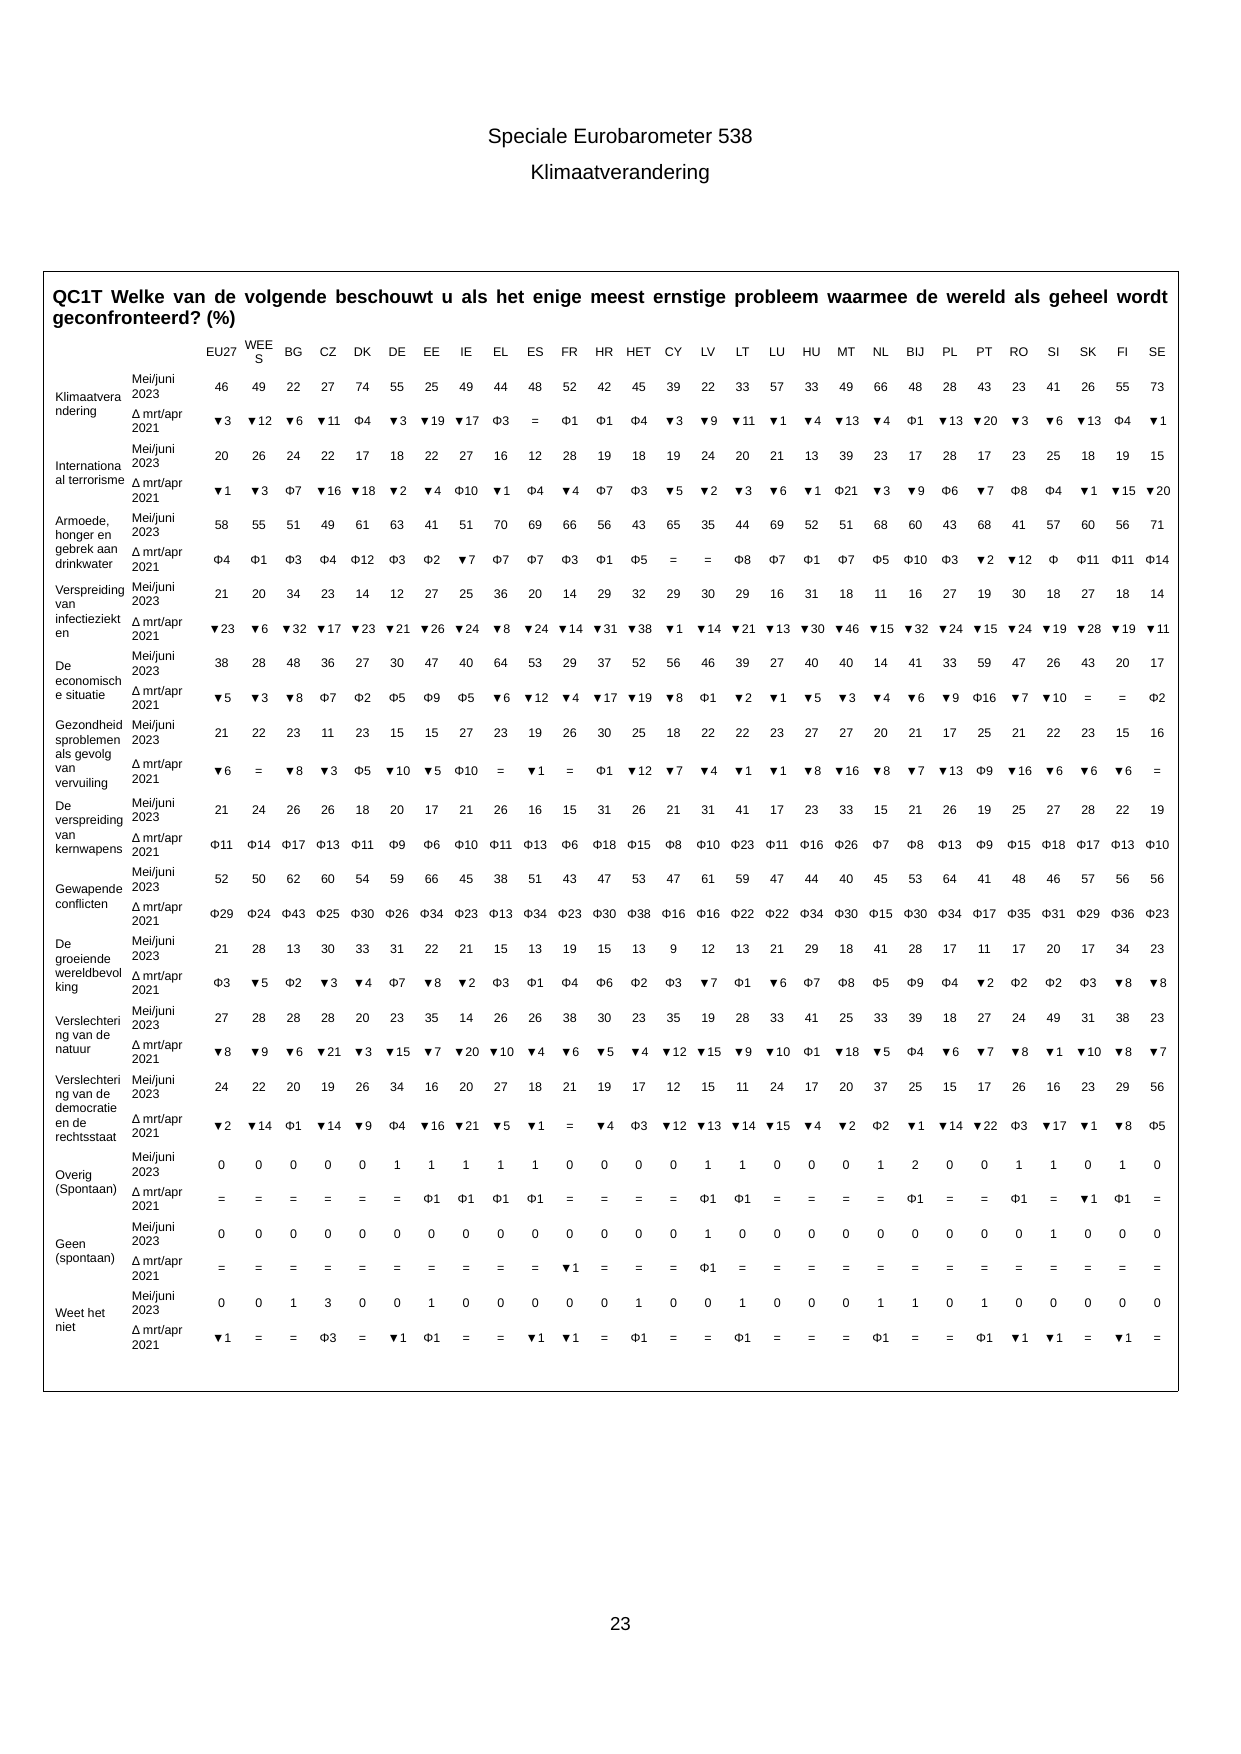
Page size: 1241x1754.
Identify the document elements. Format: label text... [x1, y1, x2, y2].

table_cell ▼4 [345, 966, 379, 1000]
table_cell 35 [656, 1000, 691, 1035]
table_cell ▼5 [656, 473, 691, 508]
table_cell ▼14 [691, 611, 725, 646]
table_cell 16 [414, 1070, 449, 1104]
table_cell = [967, 1182, 1001, 1216]
table_cell 20 [201, 439, 241, 473]
table_cell 18 [933, 1000, 967, 1035]
table_cell 46 [201, 369, 241, 404]
table_cell Φ18 [587, 828, 621, 862]
table_cell 0 [933, 1286, 967, 1320]
table_cell ▼5 [414, 750, 449, 793]
table_cell Φ34 [414, 897, 449, 931]
table_cell Klimaatverandering [52, 369, 129, 438]
table_cell Φ38 [621, 897, 656, 931]
table_cell ▼5 [863, 1035, 898, 1069]
table_cell ▼7 [898, 750, 932, 793]
table_cell ▼1 [518, 1320, 552, 1355]
table_cell 56 [1105, 862, 1140, 897]
table_cell = [691, 1320, 725, 1355]
table_cell 0 [380, 1286, 414, 1320]
table_cell Φ3 [621, 1104, 656, 1147]
table_cell = [1036, 1251, 1071, 1286]
table_cell 26 [621, 793, 656, 827]
table_cell ▼3 [725, 473, 759, 508]
table_cell = [656, 1182, 691, 1216]
table_cell = [241, 1251, 276, 1286]
table_cell 1 [380, 1147, 414, 1182]
table_cell ▼8 [276, 750, 311, 793]
table_cell Φ6 [552, 828, 587, 862]
table_cell 0 [518, 1286, 552, 1320]
table_cell 23 [1001, 439, 1036, 473]
table_cell 41 [1036, 369, 1071, 404]
table_cell ▼6 [1105, 750, 1140, 793]
table_cell 27 [201, 1000, 241, 1035]
table_cell 15 [1105, 715, 1140, 750]
table_cell 21 [898, 793, 932, 827]
table_cell 0 [794, 1286, 829, 1320]
table_cell 17 [414, 793, 449, 827]
table_cell Φ11 [760, 828, 794, 862]
table_cell 2 [898, 1147, 932, 1182]
table_cell 17 [760, 793, 794, 827]
table_cell 36 [311, 646, 345, 681]
table_cell ▼1 [656, 611, 691, 646]
table_cell Mei/juni 2023 [129, 1286, 201, 1320]
table_cell 14 [1140, 577, 1174, 611]
table_cell Φ17 [1071, 828, 1105, 862]
table_cell ▼5 [794, 681, 829, 715]
table_cell ▼6 [241, 611, 276, 646]
table_header HET [621, 335, 656, 369]
table_cell 47 [587, 862, 621, 897]
table_cell De economische situatie [52, 646, 129, 715]
table_cell = [241, 1182, 276, 1216]
table_cell 13 [621, 931, 656, 966]
table_cell Mei/juni 2023 [129, 1147, 201, 1182]
table_cell 17 [898, 439, 932, 473]
table_cell 40 [829, 646, 863, 681]
table_cell = [311, 1251, 345, 1286]
table_cell 17 [933, 931, 967, 966]
table_cell Φ1 [518, 1182, 552, 1216]
table_cell ▼2 [449, 966, 483, 1000]
table_cell 22 [276, 369, 311, 404]
table_cell Φ6 [587, 966, 621, 1000]
table_cell 0 [760, 1286, 794, 1320]
table_cell Φ6 [414, 828, 449, 862]
table_cell 23 [380, 1000, 414, 1035]
table_cell 33 [794, 369, 829, 404]
table_cell ▼20 [449, 1035, 483, 1069]
table_cell Φ11 [201, 828, 241, 862]
table_cell De verspreiding van kernwapens [52, 793, 129, 862]
table_cell 0 [241, 1216, 276, 1251]
table_header MT [829, 335, 863, 369]
table_cell Φ23 [1140, 897, 1174, 931]
table_cell ▼1 [1001, 1320, 1036, 1355]
table_cell = [345, 1320, 379, 1355]
table_cell 18 [1105, 577, 1140, 611]
table_cell 19 [1140, 793, 1174, 827]
table_cell 16 [1036, 1070, 1071, 1104]
table_cell 39 [725, 646, 759, 681]
table_cell Φ3 [483, 404, 518, 438]
table_cell = [380, 1251, 414, 1286]
table_cell = [933, 1182, 967, 1216]
table_cell = [1140, 1320, 1174, 1355]
table_cell Φ1 [1001, 1182, 1036, 1216]
table_cell Φ3 [552, 542, 587, 577]
table_cell ▼18 [345, 473, 379, 508]
table_cell Φ23 [449, 897, 483, 931]
table_cell Φ10 [1140, 828, 1174, 862]
table_cell ▼2 [201, 1104, 241, 1147]
table_cell = [1071, 681, 1105, 715]
table_cell 20 [380, 793, 414, 827]
table_cell 47 [656, 862, 691, 897]
table_cell 33 [345, 931, 379, 966]
table_cell 57 [760, 369, 794, 404]
table_cell ▼3 [311, 750, 345, 793]
table_header LT [725, 335, 759, 369]
table_cell ▼5 [587, 1035, 621, 1069]
table_cell 26 [518, 1000, 552, 1035]
table_cell ▼3 [241, 681, 276, 715]
table_cell 0 [1140, 1147, 1174, 1182]
table_header BG [276, 335, 311, 369]
table_cell 16 [898, 577, 932, 611]
table_cell 52 [552, 369, 587, 404]
table_cell ▼7 [656, 750, 691, 793]
table_cell 20 [241, 577, 276, 611]
table_cell 24 [201, 1070, 241, 1104]
table_cell = [691, 542, 725, 577]
table_header [129, 335, 201, 369]
table_cell 69 [760, 508, 794, 542]
table_cell 55 [380, 369, 414, 404]
table_header EE [414, 335, 449, 369]
table_cell 0 [794, 1147, 829, 1182]
table_cell Φ7 [794, 966, 829, 1000]
table_cell = [518, 404, 552, 438]
table_cell 56 [1105, 508, 1140, 542]
table_cell Φ7 [276, 473, 311, 508]
table_cell ▼15 [760, 1104, 794, 1147]
table_cell Φ2 [1001, 966, 1036, 1000]
table_cell ▼1 [1071, 473, 1105, 508]
table_cell 26 [552, 715, 587, 750]
table_cell 30 [1001, 577, 1036, 611]
table_cell ▼24 [449, 611, 483, 646]
table_cell = [518, 1251, 552, 1286]
table_cell 71 [1140, 508, 1174, 542]
table_cell = [276, 1320, 311, 1355]
table_cell = [1001, 1251, 1036, 1286]
table_cell ▼13 [760, 611, 794, 646]
table_cell 41 [1001, 508, 1036, 542]
table_cell 0 [552, 1286, 587, 1320]
table_cell Φ11 [1105, 542, 1140, 577]
table_cell ▼15 [967, 611, 1001, 646]
table_cell Φ1 [552, 404, 587, 438]
table_cell ▼32 [898, 611, 932, 646]
table_cell Φ36 [1105, 897, 1140, 931]
table_cell 62 [276, 862, 311, 897]
table_cell 41 [414, 508, 449, 542]
table_cell 59 [725, 862, 759, 897]
table_cell Φ5 [449, 681, 483, 715]
table_cell Φ29 [201, 897, 241, 931]
table_cell ▼3 [1001, 404, 1036, 438]
table_cell ▼46 [829, 611, 863, 646]
table_cell 60 [898, 508, 932, 542]
table_cell 27 [794, 715, 829, 750]
table_cell 45 [863, 862, 898, 897]
table_cell ▼24 [1001, 611, 1036, 646]
table_cell Φ1 [691, 681, 725, 715]
table_cell Φ17 [967, 897, 1001, 931]
table_cell ▼17 [311, 611, 345, 646]
table_cell 22 [414, 439, 449, 473]
table_cell 18 [621, 439, 656, 473]
table_cell 27 [449, 439, 483, 473]
table_cell 9 [656, 931, 691, 966]
table_cell ▼1 [552, 1251, 587, 1286]
table_cell Gezondheidsproblemen als gevolg van vervuiling [52, 715, 129, 793]
table_cell 17 [621, 1070, 656, 1104]
table_cell 23 [760, 715, 794, 750]
table_cell 50 [241, 862, 276, 897]
table_cell Φ1 [414, 1182, 449, 1216]
table_cell 34 [276, 577, 311, 611]
table_cell 37 [587, 646, 621, 681]
table_cell = [483, 1320, 518, 1355]
table_cell 1 [621, 1286, 656, 1320]
table_cell Mei/juni 2023 [129, 793, 201, 827]
table_cell 23 [1071, 1070, 1105, 1104]
table_cell ▼19 [1036, 611, 1071, 646]
table_cell = [760, 1251, 794, 1286]
table_cell 36 [483, 577, 518, 611]
table_cell ▼2 [829, 1104, 863, 1147]
table_cell Φ3 [1071, 966, 1105, 1000]
table_cell 52 [794, 508, 829, 542]
table_cell ▼6 [201, 750, 241, 793]
table_cell Φ15 [1001, 828, 1036, 862]
table_cell ▼1 [552, 1320, 587, 1355]
table_cell 14 [449, 1000, 483, 1035]
table_cell 0 [863, 1216, 898, 1251]
table_cell ▼1 [898, 1104, 932, 1147]
table_cell = [1140, 1251, 1174, 1286]
table_cell Φ3 [311, 1320, 345, 1355]
table_cell 0 [241, 1286, 276, 1320]
table_cell 53 [518, 646, 552, 681]
table_cell Δ mrt/apr 2021 [129, 966, 201, 1000]
table_cell Δ mrt/apr 2021 [129, 1251, 201, 1286]
table_cell Φ5 [863, 542, 898, 577]
table_cell = [760, 1182, 794, 1216]
table_cell 38 [552, 1000, 587, 1035]
table_cell 20 [276, 1070, 311, 1104]
table_cell 41 [898, 646, 932, 681]
table_cell = [1036, 1182, 1071, 1216]
table_cell ▼16 [1001, 750, 1036, 793]
table_cell Φ4 [933, 966, 967, 1000]
table_cell 27 [414, 577, 449, 611]
table_cell Φ30 [829, 897, 863, 931]
table_cell ▼6 [1036, 750, 1071, 793]
table_cell 0 [201, 1286, 241, 1320]
table_cell Φ4 [552, 966, 587, 1000]
table_cell ▼12 [656, 1104, 691, 1147]
table_cell 28 [241, 931, 276, 966]
table_cell ▼19 [414, 404, 449, 438]
table_cell 26 [1036, 646, 1071, 681]
table_cell 21 [552, 1070, 587, 1104]
table_cell ▼2 [967, 542, 1001, 577]
table_cell Φ9 [414, 681, 449, 715]
table_cell Φ1 [967, 1320, 1001, 1355]
table_cell 0 [1001, 1286, 1036, 1320]
table_cell ▼8 [656, 681, 691, 715]
table_cell 57 [1036, 508, 1071, 542]
table_cell 15 [933, 1070, 967, 1104]
table_cell 40 [449, 646, 483, 681]
table_cell 74 [345, 369, 379, 404]
table_cell 0 [587, 1147, 621, 1182]
table_cell Φ8 [898, 828, 932, 862]
table_cell ▼14 [552, 611, 587, 646]
table_cell Φ2 [863, 1104, 898, 1147]
table_cell = [552, 750, 587, 793]
table_cell Φ9 [967, 750, 1001, 793]
table_cell 0 [241, 1147, 276, 1182]
table_cell 41 [863, 931, 898, 966]
table_cell ▼24 [518, 611, 552, 646]
table_cell 38 [201, 646, 241, 681]
table_cell ▼6 [483, 681, 518, 715]
table_cell ▼5 [483, 1104, 518, 1147]
table_cell 19 [518, 715, 552, 750]
table_cell 1 [483, 1147, 518, 1182]
table_cell 0 [967, 1147, 1001, 1182]
table_cell = [483, 750, 518, 793]
table_cell 21 [201, 715, 241, 750]
table_cell ▼3 [656, 404, 691, 438]
table_cell 25 [898, 1070, 932, 1104]
table_cell 28 [276, 1000, 311, 1035]
table_cell 11 [863, 577, 898, 611]
table_cell 40 [829, 862, 863, 897]
table_cell 23 [863, 439, 898, 473]
table_header SK [1071, 335, 1105, 369]
table_cell Φ12 [345, 542, 379, 577]
table_cell 26 [933, 793, 967, 827]
table_cell Φ13 [483, 897, 518, 931]
table_cell 0 [691, 1286, 725, 1320]
table_cell ▼4 [587, 1104, 621, 1147]
table_cell 35 [691, 508, 725, 542]
table_cell 20 [829, 1070, 863, 1104]
table_cell Φ1 [276, 1104, 311, 1147]
table_cell Φ13 [311, 828, 345, 862]
table_cell Φ10 [449, 473, 483, 508]
table_cell 34 [1105, 931, 1140, 966]
table_cell 0 [760, 1147, 794, 1182]
table_cell 20 [518, 577, 552, 611]
table_cell ▼1 [760, 681, 794, 715]
table_cell 23 [1140, 1000, 1174, 1035]
table_cell Φ3 [621, 473, 656, 508]
table_cell Φ4 [345, 404, 379, 438]
table_cell 19 [656, 439, 691, 473]
table_cell 28 [241, 646, 276, 681]
table_cell 0 [276, 1147, 311, 1182]
table_cell Overig (Spontaan) [52, 1147, 129, 1216]
table_cell ▼15 [380, 1035, 414, 1069]
table_cell Φ9 [898, 966, 932, 1000]
table_cell ▼20 [967, 404, 1001, 438]
table_cell 49 [311, 508, 345, 542]
table_cell Δ mrt/apr 2021 [129, 611, 201, 646]
table_header EU27 [201, 335, 241, 369]
table_cell ▼8 [1105, 966, 1140, 1000]
table_cell 17 [794, 1070, 829, 1104]
table_cell ▼2 [691, 473, 725, 508]
table_cell ▼10 [760, 1035, 794, 1069]
table_cell 29 [725, 577, 759, 611]
table_cell 57 [1071, 862, 1105, 897]
table_cell 49 [241, 369, 276, 404]
table_cell ▼11 [1140, 611, 1174, 646]
table_cell Verspreiding van infectieziekten [52, 577, 129, 646]
table_cell 43 [1071, 646, 1105, 681]
table_header PT [967, 335, 1001, 369]
table_cell 46 [691, 646, 725, 681]
table_cell 0 [656, 1216, 691, 1251]
table_cell 1 [276, 1286, 311, 1320]
table_cell ▼3 [311, 966, 345, 1000]
table_cell 35 [414, 1000, 449, 1035]
table_cell 26 [241, 439, 276, 473]
table_cell Mei/juni 2023 [129, 439, 201, 473]
table_cell Φ2 [1036, 966, 1071, 1000]
table_cell ▼23 [345, 611, 379, 646]
table_cell Φ3 [276, 542, 311, 577]
table_cell ▼6 [1036, 404, 1071, 438]
table_cell ▼12 [518, 681, 552, 715]
table_cell Internationaal terrorisme [52, 439, 129, 508]
table_cell = [829, 1251, 863, 1286]
table_cell 1 [1001, 1147, 1036, 1182]
table_cell Φ1 [691, 1251, 725, 1286]
table_cell 1 [691, 1216, 725, 1251]
table_cell Mei/juni 2023 [129, 1070, 201, 1104]
table_cell 0 [345, 1216, 379, 1251]
table_cell 0 [725, 1216, 759, 1251]
table_header EL [483, 335, 518, 369]
table_cell 26 [1001, 1070, 1036, 1104]
table_cell ▼1 [518, 1104, 552, 1147]
table_cell 64 [933, 862, 967, 897]
table_cell Φ11 [1071, 542, 1105, 577]
table_cell Φ11 [345, 828, 379, 862]
table_cell ▼8 [201, 1035, 241, 1069]
table_cell ▼8 [794, 750, 829, 793]
table_cell ▼14 [725, 1104, 759, 1147]
table_cell = [656, 542, 691, 577]
table_cell Φ18 [1036, 828, 1071, 862]
table_cell 66 [863, 369, 898, 404]
table_cell 61 [345, 508, 379, 542]
table_cell 23 [483, 715, 518, 750]
table_cell Φ7 [380, 966, 414, 1000]
table_cell 19 [691, 1000, 725, 1035]
table_cell ▼8 [276, 681, 311, 715]
table_cell ▼21 [380, 611, 414, 646]
table_cell Mei/juni 2023 [129, 577, 201, 611]
table_cell Mei/juni 2023 [129, 862, 201, 897]
table_cell Φ23 [725, 828, 759, 862]
table_cell Δ mrt/apr 2021 [129, 828, 201, 862]
table_cell = [725, 1251, 759, 1286]
table_cell ▼4 [414, 473, 449, 508]
table_cell 30 [691, 577, 725, 611]
table_cell 18 [1071, 439, 1105, 473]
table_cell Φ3 [483, 966, 518, 1000]
table_cell = [414, 1251, 449, 1286]
table_cell 61 [691, 862, 725, 897]
table_cell 33 [725, 369, 759, 404]
table_cell Φ34 [794, 897, 829, 931]
table_header LU [760, 335, 794, 369]
table_cell Gewapende conflicten [52, 862, 129, 931]
table_cell 0 [621, 1216, 656, 1251]
table_cell Φ23 [552, 897, 587, 931]
table_cell = [863, 1251, 898, 1286]
table_cell Φ16 [691, 897, 725, 931]
table_cell 39 [656, 369, 691, 404]
table_cell ▼3 [241, 473, 276, 508]
table_cell 73 [1140, 369, 1174, 404]
table_cell 39 [829, 439, 863, 473]
table_cell ▼14 [933, 1104, 967, 1147]
table_cell Φ3 [656, 966, 691, 1000]
table_cell ▼3 [863, 473, 898, 508]
table_cell 16 [1140, 715, 1174, 750]
table_cell Δ mrt/apr 2021 [129, 1320, 201, 1355]
table_cell ▼1 [1071, 1182, 1105, 1216]
table_cell 28 [1071, 793, 1105, 827]
table_cell 33 [760, 1000, 794, 1035]
table_cell ▼8 [1105, 1104, 1140, 1147]
table_cell 20 [725, 439, 759, 473]
table_cell ▼22 [967, 1104, 1001, 1147]
table_cell 19 [587, 439, 621, 473]
table_cell ▼19 [1105, 611, 1140, 646]
table_cell Φ5 [380, 681, 414, 715]
table_cell Mei/juni 2023 [129, 1216, 201, 1251]
table_cell 29 [1105, 1070, 1140, 1104]
table_cell 28 [311, 1000, 345, 1035]
table_cell 13 [725, 931, 759, 966]
table_cell 13 [276, 931, 311, 966]
table_cell 0 [1140, 1216, 1174, 1251]
table_cell 38 [1105, 1000, 1140, 1035]
table_cell 31 [1071, 1000, 1105, 1035]
table_cell 27 [449, 715, 483, 750]
table_cell ▼14 [311, 1104, 345, 1147]
table_cell ▼17 [1036, 1104, 1071, 1147]
table_cell 52 [621, 646, 656, 681]
table_cell ▼1 [1105, 1320, 1140, 1355]
table_cell = [1105, 1251, 1140, 1286]
table_cell 19 [587, 1070, 621, 1104]
table_cell ▼2 [967, 966, 1001, 1000]
table_cell Weet het niet [52, 1286, 129, 1355]
table_cell ▼12 [656, 1035, 691, 1069]
table_cell Δ mrt/apr 2021 [129, 1182, 201, 1216]
table_cell ▼21 [725, 611, 759, 646]
table_cell 43 [621, 508, 656, 542]
table_cell = [656, 1320, 691, 1355]
table_cell 53 [621, 862, 656, 897]
table_cell Φ4 [621, 404, 656, 438]
table_cell 12 [656, 1070, 691, 1104]
table_cell Φ7 [587, 473, 621, 508]
table_cell Geen (spontaan) [52, 1216, 129, 1286]
table_cell Φ26 [829, 828, 863, 862]
table_cell 37 [863, 1070, 898, 1104]
table_cell ▼1 [483, 473, 518, 508]
table_cell 51 [829, 508, 863, 542]
table_cell ▼4 [794, 404, 829, 438]
table_cell 47 [760, 862, 794, 897]
table_cell Φ2 [276, 966, 311, 1000]
table_cell Φ1 [725, 1182, 759, 1216]
table_cell 0 [552, 1216, 587, 1251]
table_cell 31 [794, 577, 829, 611]
table_cell ▼31 [587, 611, 621, 646]
table_cell 28 [241, 1000, 276, 1035]
table_header IE [449, 335, 483, 369]
table_cell 16 [518, 793, 552, 827]
table_cell 30 [380, 646, 414, 681]
table_cell ▼6 [552, 1035, 587, 1069]
table_cell 25 [1036, 439, 1071, 473]
table_cell Φ1 [414, 1320, 449, 1355]
table_cell 27 [967, 1000, 1001, 1035]
table_cell 17 [1071, 931, 1105, 966]
table_cell = [656, 1251, 691, 1286]
table_cell 56 [1140, 862, 1174, 897]
table_cell ▼7 [1140, 1035, 1174, 1069]
table_cell ▼12 [241, 404, 276, 438]
table_cell 30 [311, 931, 345, 966]
table_cell 51 [276, 508, 311, 542]
table_cell 24 [760, 1070, 794, 1104]
table_cell Φ30 [898, 897, 932, 931]
table_cell 30 [587, 715, 621, 750]
table_cell ▼1 [1036, 1035, 1071, 1069]
table_cell 15 [483, 931, 518, 966]
table_cell 26 [276, 793, 311, 827]
table_cell 22 [241, 715, 276, 750]
table_cell 0 [967, 1216, 1001, 1251]
table_cell 47 [1001, 646, 1036, 681]
table_cell 41 [725, 793, 759, 827]
table_cell ▼4 [863, 404, 898, 438]
table_cell 53 [898, 862, 932, 897]
table_cell 0 [1036, 1286, 1071, 1320]
table_cell 59 [380, 862, 414, 897]
table_cell 1 [414, 1147, 449, 1182]
table_cell 0 [518, 1216, 552, 1251]
table_cell ▼5 [241, 966, 276, 1000]
table_header BIJ [898, 335, 932, 369]
table_cell ▼7 [691, 966, 725, 1000]
table_cell ▼4 [621, 1035, 656, 1069]
table_cell 21 [760, 439, 794, 473]
table_cell 56 [587, 508, 621, 542]
table_cell 17 [933, 715, 967, 750]
table_cell Φ34 [518, 897, 552, 931]
table_cell ▼9 [241, 1035, 276, 1069]
table_cell ▼6 [276, 1035, 311, 1069]
table_header WEES [241, 335, 276, 369]
table_cell Φ1 [794, 542, 829, 577]
table_cell ▼30 [794, 611, 829, 646]
table_cell ▼3 [201, 404, 241, 438]
table_cell Φ1 [241, 542, 276, 577]
table_cell Φ3 [201, 966, 241, 1000]
table_cell Φ1 [863, 1320, 898, 1355]
table_cell Δ mrt/apr 2021 [129, 473, 201, 508]
table_cell 11 [967, 931, 1001, 966]
table_cell 0 [829, 1147, 863, 1182]
table_cell 23 [311, 577, 345, 611]
table_cell ▼18 [829, 1035, 863, 1069]
table_cell ▼28 [1071, 611, 1105, 646]
table_cell 18 [829, 577, 863, 611]
table_cell Φ2 [1140, 681, 1174, 715]
table_cell 16 [760, 577, 794, 611]
table_cell ▼8 [1140, 966, 1174, 1000]
table_cell ▼17 [449, 404, 483, 438]
table_cell = [380, 1182, 414, 1216]
table_cell Φ1 [691, 1182, 725, 1216]
table_cell 14 [552, 577, 587, 611]
table_cell 48 [276, 646, 311, 681]
table_cell ▼1 [201, 1320, 241, 1355]
table_cell = [552, 1104, 587, 1147]
table_cell Φ26 [380, 897, 414, 931]
table_cell = [967, 1251, 1001, 1286]
table_cell ▼9 [691, 404, 725, 438]
table_cell 22 [1036, 715, 1071, 750]
table_cell = [898, 1320, 932, 1355]
table_cell 0 [345, 1286, 379, 1320]
table_cell = [587, 1320, 621, 1355]
table_cell 23 [1001, 369, 1036, 404]
table_cell Φ [1036, 542, 1071, 577]
table_cell Φ4 [201, 542, 241, 577]
table_cell 0 [1140, 1286, 1174, 1320]
table_cell ▼8 [863, 750, 898, 793]
table_cell 55 [1105, 369, 1140, 404]
table_cell ▼38 [621, 611, 656, 646]
table_cell Φ24 [241, 897, 276, 931]
table_cell 28 [898, 931, 932, 966]
table_cell ▼13 [1071, 404, 1105, 438]
table_cell ▼8 [1001, 1035, 1036, 1069]
table_cell 17 [345, 439, 379, 473]
table_cell 18 [345, 793, 379, 827]
table_cell ▼17 [587, 681, 621, 715]
table_cell 20 [1036, 931, 1071, 966]
table_cell = [794, 1251, 829, 1286]
table_cell = [345, 1182, 379, 1216]
table_header FR [552, 335, 587, 369]
table_cell Φ1 [483, 1182, 518, 1216]
table_cell ▼13 [933, 404, 967, 438]
table_cell Φ7 [483, 542, 518, 577]
table_cell 64 [483, 646, 518, 681]
table_cell ▼9 [725, 1035, 759, 1069]
table_cell 25 [967, 715, 1001, 750]
table_cell 60 [311, 862, 345, 897]
table_cell Verslechtering van de democratie en de rechtsstaat [52, 1070, 129, 1147]
table_cell ▼24 [933, 611, 967, 646]
table_cell ▼1 [760, 404, 794, 438]
table_cell 26 [483, 1000, 518, 1035]
table_cell = [276, 1182, 311, 1216]
table_header CY [656, 335, 691, 369]
table_cell 23 [1071, 715, 1105, 750]
table_cell Φ10 [898, 542, 932, 577]
table_cell Φ16 [794, 828, 829, 862]
table_cell Φ1 [794, 1035, 829, 1069]
table_cell ▼19 [621, 681, 656, 715]
table_cell Φ10 [449, 828, 483, 862]
table_cell 0 [483, 1286, 518, 1320]
table_cell 25 [1001, 793, 1036, 827]
table_cell 33 [829, 793, 863, 827]
table_cell 56 [656, 646, 691, 681]
table_cell 3 [311, 1286, 345, 1320]
table_cell 1 [1036, 1216, 1071, 1251]
table_cell 23 [1140, 931, 1174, 966]
table_cell = [201, 1182, 241, 1216]
table_cell 18 [829, 931, 863, 966]
table_cell 15 [414, 715, 449, 750]
table_cell ▼10 [1036, 681, 1071, 715]
table_cell = [829, 1320, 863, 1355]
table_cell ▼15 [691, 1035, 725, 1069]
table_cell Φ7 [863, 828, 898, 862]
table_cell Φ2 [345, 681, 379, 715]
table_cell = [201, 1251, 241, 1286]
table_header SE [1140, 335, 1174, 369]
table_cell 12 [380, 577, 414, 611]
table_cell Φ8 [725, 542, 759, 577]
table_cell ▼6 [898, 681, 932, 715]
table_cell Φ1 [1105, 1182, 1140, 1216]
table_cell ▼21 [449, 1104, 483, 1147]
table_cell 21 [656, 793, 691, 827]
table_cell 45 [449, 862, 483, 897]
table_cell = [794, 1182, 829, 1216]
table_cell 20 [449, 1070, 483, 1104]
table_cell 39 [898, 1000, 932, 1035]
table_cell Φ5 [863, 966, 898, 1000]
table_cell 26 [345, 1070, 379, 1104]
table_cell 15 [552, 793, 587, 827]
table_cell 40 [794, 646, 829, 681]
table_cell Φ35 [1001, 897, 1036, 931]
table_cell 19 [967, 577, 1001, 611]
table_cell 0 [380, 1216, 414, 1251]
table_cell 24 [276, 439, 311, 473]
table_cell 18 [1036, 577, 1071, 611]
table_cell ▼10 [1071, 1035, 1105, 1069]
table_header PL [933, 335, 967, 369]
table_cell 1 [725, 1286, 759, 1320]
table_cell Δ mrt/apr 2021 [129, 750, 201, 793]
table_cell Φ1 [518, 966, 552, 1000]
table_header LV [691, 335, 725, 369]
table_cell Φ1 [898, 404, 932, 438]
table_cell ▼7 [414, 1035, 449, 1069]
table_cell 56 [1140, 1070, 1174, 1104]
table_cell 26 [483, 793, 518, 827]
table_cell 15 [1140, 439, 1174, 473]
table_cell ▼6 [276, 404, 311, 438]
table_cell ▼9 [345, 1104, 379, 1147]
table_cell Φ9 [380, 828, 414, 862]
table_cell 42 [587, 369, 621, 404]
table_cell ▼13 [691, 1104, 725, 1147]
table_cell ▼4 [518, 1035, 552, 1069]
table_cell = [241, 750, 276, 793]
table_cell ▼16 [311, 473, 345, 508]
table_cell 49 [449, 369, 483, 404]
table_cell 28 [933, 369, 967, 404]
table_cell ▼13 [933, 750, 967, 793]
table_cell Mei/juni 2023 [129, 715, 201, 750]
table_cell 46 [1036, 862, 1071, 897]
table_cell Φ1 [587, 750, 621, 793]
table_cell 22 [691, 715, 725, 750]
table_cell ▼2 [380, 473, 414, 508]
table_cell 0 [587, 1286, 621, 1320]
table_cell ▼1 [201, 473, 241, 508]
table_cell 29 [587, 577, 621, 611]
table_cell 20 [863, 715, 898, 750]
table_cell 48 [898, 369, 932, 404]
table_cell = [552, 1182, 587, 1216]
table_cell Φ10 [691, 828, 725, 862]
table_cell 25 [829, 1000, 863, 1035]
table_cell 0 [933, 1216, 967, 1251]
table_cell Φ4 [898, 1035, 932, 1069]
table_cell Φ25 [311, 897, 345, 931]
table_cell ▼7 [967, 1035, 1001, 1069]
table_cell ▼14 [241, 1104, 276, 1147]
table_header RO [1001, 335, 1036, 369]
table_cell Φ14 [241, 828, 276, 862]
table_cell 15 [691, 1070, 725, 1104]
table_cell 27 [933, 577, 967, 611]
table_cell 11 [311, 715, 345, 750]
table_cell Φ3 [380, 542, 414, 577]
table_cell Φ4 [1036, 473, 1071, 508]
table_cell ▼10 [380, 750, 414, 793]
table_cell Φ1 [725, 1320, 759, 1355]
table_header CZ [311, 335, 345, 369]
table_cell Φ2 [621, 966, 656, 1000]
table_cell ▼9 [933, 681, 967, 715]
table_cell Φ11 [483, 828, 518, 862]
table_cell ▼12 [621, 750, 656, 793]
table_cell 21 [898, 715, 932, 750]
table_cell Φ8 [656, 828, 691, 862]
table_cell ▼16 [829, 750, 863, 793]
table_cell ▼23 [201, 611, 241, 646]
table_cell = [587, 1182, 621, 1216]
table_cell 51 [518, 862, 552, 897]
table_cell 15 [380, 715, 414, 750]
table_cell 47 [414, 646, 449, 681]
table_cell ▼15 [863, 611, 898, 646]
table_cell 11 [725, 1070, 759, 1104]
table_cell 0 [449, 1286, 483, 1320]
table_cell 1 [1105, 1147, 1140, 1182]
table_cell 29 [552, 646, 587, 681]
table_cell Φ13 [1105, 828, 1140, 862]
table_cell Φ15 [621, 828, 656, 862]
table_cell ▼4 [552, 473, 587, 508]
table_cell 0 [1105, 1286, 1140, 1320]
table_cell ▼6 [760, 473, 794, 508]
table_header FI [1105, 335, 1140, 369]
table_cell 0 [1071, 1216, 1105, 1251]
table_cell Δ mrt/apr 2021 [129, 542, 201, 577]
table_cell 27 [345, 646, 379, 681]
table_cell ▼6 [1071, 750, 1105, 793]
table_cell = [1071, 1251, 1105, 1286]
text QC1T Welke van de volgende beschouwt u als het enige meest ernstige probleem waarmee de wereld als geheel wordt geconfronteerd? (%) [52, 286, 1169, 329]
table_cell ▼1 [794, 473, 829, 508]
table_cell 17 [967, 439, 1001, 473]
table_cell 0 [276, 1216, 311, 1251]
table_cell 0 [201, 1216, 241, 1251]
table_cell Δ mrt/apr 2021 [129, 681, 201, 715]
table_cell ▼8 [414, 966, 449, 1000]
table_cell Φ9 [967, 828, 1001, 862]
table_cell Φ17 [276, 828, 311, 862]
table_cell Φ3 [1001, 1104, 1036, 1147]
table_cell 58 [201, 508, 241, 542]
table_cell 25 [449, 577, 483, 611]
table_cell ▼1 [1036, 1320, 1071, 1355]
table_cell ▼4 [691, 750, 725, 793]
table_cell 22 [311, 439, 345, 473]
table_cell Φ7 [311, 681, 345, 715]
table_cell ▼1 [518, 750, 552, 793]
table_cell 44 [794, 862, 829, 897]
table_cell 59 [967, 646, 1001, 681]
table_cell = [276, 1251, 311, 1286]
table_cell 0 [898, 1216, 932, 1251]
table_cell 48 [518, 369, 552, 404]
table_cell 18 [518, 1070, 552, 1104]
table_cell 33 [933, 646, 967, 681]
table_cell Mei/juni 2023 [129, 646, 201, 681]
table_cell 24 [241, 793, 276, 827]
table_cell 0 [345, 1147, 379, 1182]
table_cell ▼32 [276, 611, 311, 646]
table_cell 38 [483, 862, 518, 897]
table_cell 69 [518, 508, 552, 542]
table_cell 43 [552, 862, 587, 897]
table_cell 28 [725, 1000, 759, 1035]
table_cell Φ3 [933, 542, 967, 577]
table_header HU [794, 335, 829, 369]
table_cell 21 [449, 931, 483, 966]
table_cell Φ7 [760, 542, 794, 577]
table_cell ▼3 [380, 404, 414, 438]
table_cell 21 [449, 793, 483, 827]
table_header DK [345, 335, 379, 369]
table_cell 27 [483, 1070, 518, 1104]
table_cell 32 [621, 577, 656, 611]
table_cell 18 [656, 715, 691, 750]
table_cell Φ4 [380, 1104, 414, 1147]
table_cell 0 [794, 1216, 829, 1251]
table_cell ▼4 [794, 1104, 829, 1147]
table_cell 1 [691, 1147, 725, 1182]
table_cell De groeiende wereldbevolking [52, 931, 129, 1000]
table_cell Φ30 [587, 897, 621, 931]
table_cell = [621, 1182, 656, 1216]
table_cell Mei/juni 2023 [129, 1000, 201, 1035]
table_cell 23 [794, 793, 829, 827]
table_cell 12 [691, 931, 725, 966]
table_header [52, 335, 129, 369]
table_cell ▼4 [552, 681, 587, 715]
table_cell 66 [552, 508, 587, 542]
table_cell 45 [621, 369, 656, 404]
table_cell ▼1 [380, 1320, 414, 1355]
table_cell 0 [201, 1147, 241, 1182]
table_cell 1 [863, 1286, 898, 1320]
table_cell Φ30 [345, 897, 379, 931]
table_header DE [380, 335, 414, 369]
table_cell 0 [760, 1216, 794, 1251]
table_cell Mei/juni 2023 [129, 508, 201, 542]
table_cell Φ7 [829, 542, 863, 577]
table_cell = [483, 1251, 518, 1286]
table_cell Φ34 [933, 897, 967, 931]
table_cell Φ1 [725, 966, 759, 1000]
table_cell 1 [518, 1147, 552, 1182]
table_cell 23 [276, 715, 311, 750]
table_cell Φ6 [933, 473, 967, 508]
table_cell 13 [518, 931, 552, 966]
table_cell 19 [552, 931, 587, 966]
table_cell ▼21 [311, 1035, 345, 1069]
table_cell 0 [483, 1216, 518, 1251]
table_cell 17 [1140, 646, 1174, 681]
table_cell 66 [414, 862, 449, 897]
table_cell 0 [933, 1147, 967, 1182]
table_cell 0 [656, 1147, 691, 1182]
table_cell 22 [414, 931, 449, 966]
table_cell Φ8 [1001, 473, 1036, 508]
table_cell Verslechtering van de natuur [52, 1000, 129, 1069]
table_cell 15 [587, 931, 621, 966]
table_cell ▼15 [1105, 473, 1140, 508]
table_cell 22 [691, 369, 725, 404]
table_cell Δ mrt/apr 2021 [129, 1035, 201, 1069]
table_cell Mei/juni 2023 [129, 931, 201, 966]
table_cell ▼11 [725, 404, 759, 438]
table_cell 31 [587, 793, 621, 827]
table_cell ▼9 [898, 473, 932, 508]
table_cell = [1140, 1182, 1174, 1216]
table_cell 44 [483, 369, 518, 404]
table_cell Mei/juni 2023 [129, 369, 201, 404]
table_cell 0 [1001, 1216, 1036, 1251]
table_cell 18 [380, 439, 414, 473]
table_cell ▼11 [311, 404, 345, 438]
table_cell Δ mrt/apr 2021 [129, 897, 201, 931]
table_cell = [863, 1182, 898, 1216]
table_cell ▼6 [933, 1035, 967, 1069]
table_cell ▼7 [967, 473, 1001, 508]
table_cell = [621, 1251, 656, 1286]
table_cell Φ4 [311, 542, 345, 577]
table_cell 1 [863, 1147, 898, 1182]
table_cell 16 [483, 439, 518, 473]
table_cell Φ5 [1140, 1104, 1174, 1147]
table_cell 27 [311, 369, 345, 404]
table_cell 24 [691, 439, 725, 473]
table_cell Φ29 [1071, 897, 1105, 931]
table_cell = [311, 1182, 345, 1216]
table_cell Φ1 [587, 542, 621, 577]
table_cell = [760, 1320, 794, 1355]
table_cell Φ13 [933, 828, 967, 862]
table_cell 0 [449, 1216, 483, 1251]
table_cell = [829, 1182, 863, 1216]
table_header SI [1036, 335, 1071, 369]
table_cell 33 [863, 1000, 898, 1035]
table_cell ▼2 [725, 681, 759, 715]
table_cell 68 [967, 508, 1001, 542]
table_cell = [1140, 750, 1174, 793]
table_header HR [587, 335, 621, 369]
table_cell ▼3 [345, 1035, 379, 1069]
table_cell Φ16 [656, 897, 691, 931]
table_cell 54 [345, 862, 379, 897]
table_cell 60 [1071, 508, 1105, 542]
table_cell Φ22 [760, 897, 794, 931]
table_cell 49 [1036, 1000, 1071, 1035]
table_cell Φ1 [898, 1182, 932, 1216]
table_cell 31 [691, 793, 725, 827]
table_cell Φ15 [863, 897, 898, 931]
table_cell 0 [414, 1216, 449, 1251]
table_cell ▼8 [1105, 1035, 1140, 1069]
table_cell 27 [829, 715, 863, 750]
table_cell 48 [1001, 862, 1036, 897]
table_cell 29 [656, 577, 691, 611]
table_cell ▼20 [1140, 473, 1174, 508]
table_cell Φ7 [518, 542, 552, 577]
table_header ES [518, 335, 552, 369]
table_cell 70 [483, 508, 518, 542]
table_header NL [863, 335, 898, 369]
table_cell 14 [863, 646, 898, 681]
table_cell 65 [656, 508, 691, 542]
table_cell 28 [552, 439, 587, 473]
table_cell Φ2 [414, 542, 449, 577]
table_cell 55 [241, 508, 276, 542]
table_cell 17 [967, 1070, 1001, 1104]
table_cell 41 [794, 1000, 829, 1035]
table_cell ▼7 [449, 542, 483, 577]
table_cell 25 [621, 715, 656, 750]
table_cell 27 [760, 646, 794, 681]
table_cell 22 [725, 715, 759, 750]
table_cell 20 [345, 1000, 379, 1035]
table_cell 1 [449, 1147, 483, 1182]
table_cell 0 [1105, 1216, 1140, 1251]
table_cell Φ1 [621, 1320, 656, 1355]
table_cell = [794, 1320, 829, 1355]
table_cell 0 [1071, 1286, 1105, 1320]
table_cell 31 [380, 931, 414, 966]
table_cell 1 [414, 1286, 449, 1320]
table_cell 23 [345, 715, 379, 750]
table_cell = [933, 1320, 967, 1355]
table_cell Φ22 [725, 897, 759, 931]
table_cell Φ1 [587, 404, 621, 438]
table_cell Δ mrt/apr 2021 [129, 404, 201, 438]
table_cell = [587, 1251, 621, 1286]
table_cell = [449, 1251, 483, 1286]
table_cell 63 [380, 508, 414, 542]
table_cell 51 [449, 508, 483, 542]
table_cell 43 [933, 508, 967, 542]
table_cell Φ14 [1140, 542, 1174, 577]
table_cell 14 [345, 577, 379, 611]
table_cell Φ21 [829, 473, 863, 508]
table_cell = [1105, 681, 1140, 715]
table_cell 30 [587, 1000, 621, 1035]
table_cell 26 [311, 793, 345, 827]
table_cell ▼8 [483, 611, 518, 646]
table_cell = [345, 1251, 379, 1286]
table_cell ▼7 [1001, 681, 1036, 715]
table_cell 19 [1105, 439, 1140, 473]
table_cell ▼13 [829, 404, 863, 438]
table_cell Φ1 [449, 1182, 483, 1216]
table_cell Δ mrt/apr 2021 [129, 1104, 201, 1147]
table_cell 68 [863, 508, 898, 542]
table_cell ▼6 [760, 966, 794, 1000]
table_cell ▼1 [760, 750, 794, 793]
table_cell Φ5 [621, 542, 656, 577]
table_cell 0 [311, 1147, 345, 1182]
table_cell 44 [725, 508, 759, 542]
table_cell ▼3 [829, 681, 863, 715]
table_cell ▼5 [201, 681, 241, 715]
table_cell Φ13 [518, 828, 552, 862]
table_cell 21 [201, 577, 241, 611]
table_cell = [933, 1251, 967, 1286]
table_cell 27 [1036, 793, 1071, 827]
table_cell 29 [794, 931, 829, 966]
table_cell 49 [829, 369, 863, 404]
table_cell 0 [656, 1286, 691, 1320]
table_cell 25 [414, 369, 449, 404]
table_cell 23 [621, 1000, 656, 1035]
table_cell 1 [1036, 1147, 1071, 1182]
table_cell 21 [201, 931, 241, 966]
table_cell ▼1 [1140, 404, 1174, 438]
table_cell Φ31 [1036, 897, 1071, 931]
table_cell ▼4 [863, 681, 898, 715]
table_cell 0 [1071, 1147, 1105, 1182]
table_cell 19 [311, 1070, 345, 1104]
table_cell 22 [1105, 793, 1140, 827]
table_cell 24 [1001, 1000, 1036, 1035]
table_cell 52 [201, 862, 241, 897]
table_cell 13 [794, 439, 829, 473]
table_cell 15 [863, 793, 898, 827]
table_cell 20 [1105, 646, 1140, 681]
table_cell ▼10 [483, 1035, 518, 1069]
table_cell 0 [829, 1286, 863, 1320]
table_cell 1 [725, 1147, 759, 1182]
table_cell 21 [760, 931, 794, 966]
table_cell 0 [552, 1147, 587, 1182]
table_cell Φ16 [967, 681, 1001, 715]
table_cell 19 [967, 793, 1001, 827]
table_cell 12 [518, 439, 552, 473]
table_cell Φ8 [829, 966, 863, 1000]
table_cell = [241, 1320, 276, 1355]
table_cell Φ43 [276, 897, 311, 931]
table_cell = [898, 1251, 932, 1286]
table_cell ▼26 [414, 611, 449, 646]
table_cell 0 [587, 1216, 621, 1251]
table_cell = [1071, 1320, 1105, 1355]
table_cell 26 [1071, 369, 1105, 404]
table_cell ▼1 [1071, 1104, 1105, 1147]
table_cell 27 [1071, 577, 1105, 611]
table_cell ▼16 [414, 1104, 449, 1147]
table_cell 34 [380, 1070, 414, 1104]
table_cell Φ5 [345, 750, 379, 793]
table_cell Armoede, honger en gebrek aan drinkwater [52, 508, 129, 577]
table_cell 17 [1001, 931, 1036, 966]
table_cell 43 [967, 369, 1001, 404]
table_cell ▼1 [725, 750, 759, 793]
table_cell 28 [933, 439, 967, 473]
table_cell 41 [967, 862, 1001, 897]
table_cell 0 [829, 1216, 863, 1251]
table_cell = [449, 1320, 483, 1355]
table_cell Φ4 [518, 473, 552, 508]
table_cell 0 [621, 1147, 656, 1182]
table_cell 0 [311, 1216, 345, 1251]
table_cell 21 [1001, 715, 1036, 750]
table_cell 22 [241, 1070, 276, 1104]
table_cell Φ10 [449, 750, 483, 793]
table_cell 1 [898, 1286, 932, 1320]
table_cell ▼12 [1001, 542, 1036, 577]
table_cell 21 [201, 793, 241, 827]
table_cell 1 [967, 1286, 1001, 1320]
table_cell Φ4 [1105, 404, 1140, 438]
